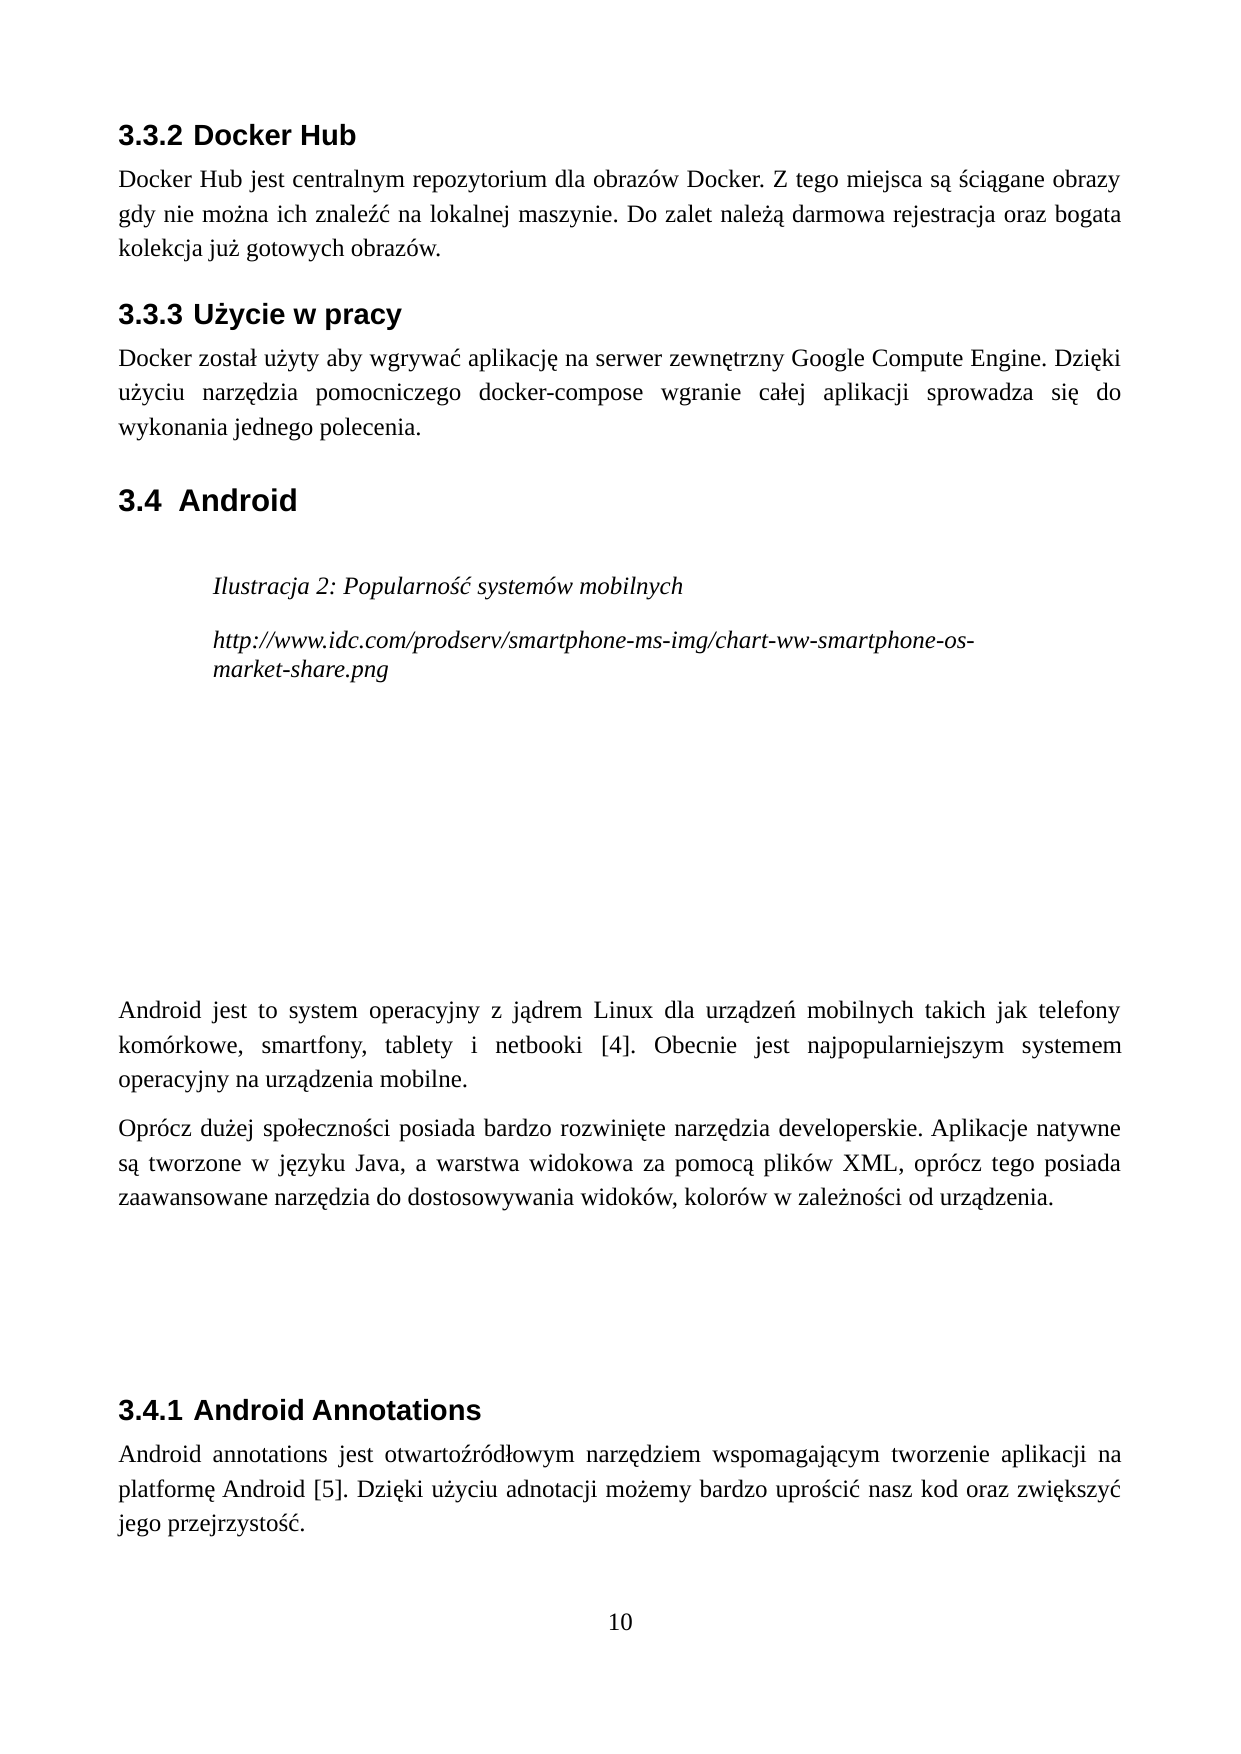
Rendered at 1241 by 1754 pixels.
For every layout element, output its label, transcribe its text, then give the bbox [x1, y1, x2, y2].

text Docker Hub jest centralnym repozytorium dla obrazów Docker. Z tego miejsca są ściągane obrazy gdy nie można ich znaleźć na lokalnej maszynie. Do zalet należą darmowa rejestracja oraz bogata kolekcja już gotowych obrazów. [118, 164, 1122, 262]
text http://www.idc.com/prodserv/smartphone-ms-img/chart-ww-smartphone-os-market-share.png [213, 625, 1028, 683]
text Ilustracja 2: Popularność systemów mobilnych [213, 543, 1028, 600]
text Docker został użyty aby wgrywać aplikację na serwer zewnętrzny Google Compute Engine. Dzięki użyciu narzędzia pomocniczego docker-compose wgranie całej aplikacji sprowadza się do wykonania jednego polecenia. [118, 343, 1122, 441]
subtitle Docker Hub [118, 118, 1122, 152]
text Android jest to system operacyjny z jądrem Linux dla urządzeń mobilnych takich jak telefony komórkowe, smartfony, tablety i netbooki [4]. Obecnie jest najpopularniejszym systemem operacyjny na urządzenia mobilne. [118, 530, 1122, 1093]
subtitle Android [118, 482, 1122, 518]
text Android annotations jest otwartoźródłowym narzędziem wspomagającym tworzenie aplikacji na platformę Android [5]. Dzięki użyciu adnotacji możemy bardzo uprościć nasz kod oraz zwiększyć jego przejrzystość. [118, 1439, 1122, 1537]
subtitle Android Annotations [118, 1393, 1122, 1427]
subtitle Użycie w pracy [118, 297, 1122, 330]
text Oprócz dużej społeczności posiada bardzo rozwinięte narzędzia developerskie. Aplikacje natywne są tworzone w języku Java, a warstwa widokowa za pomocą plików XML, oprócz tego posiada zaawansowane narzędzia do dostosowywania widoków, kolorów w zależności od urządzenia. [118, 1113, 1122, 1211]
